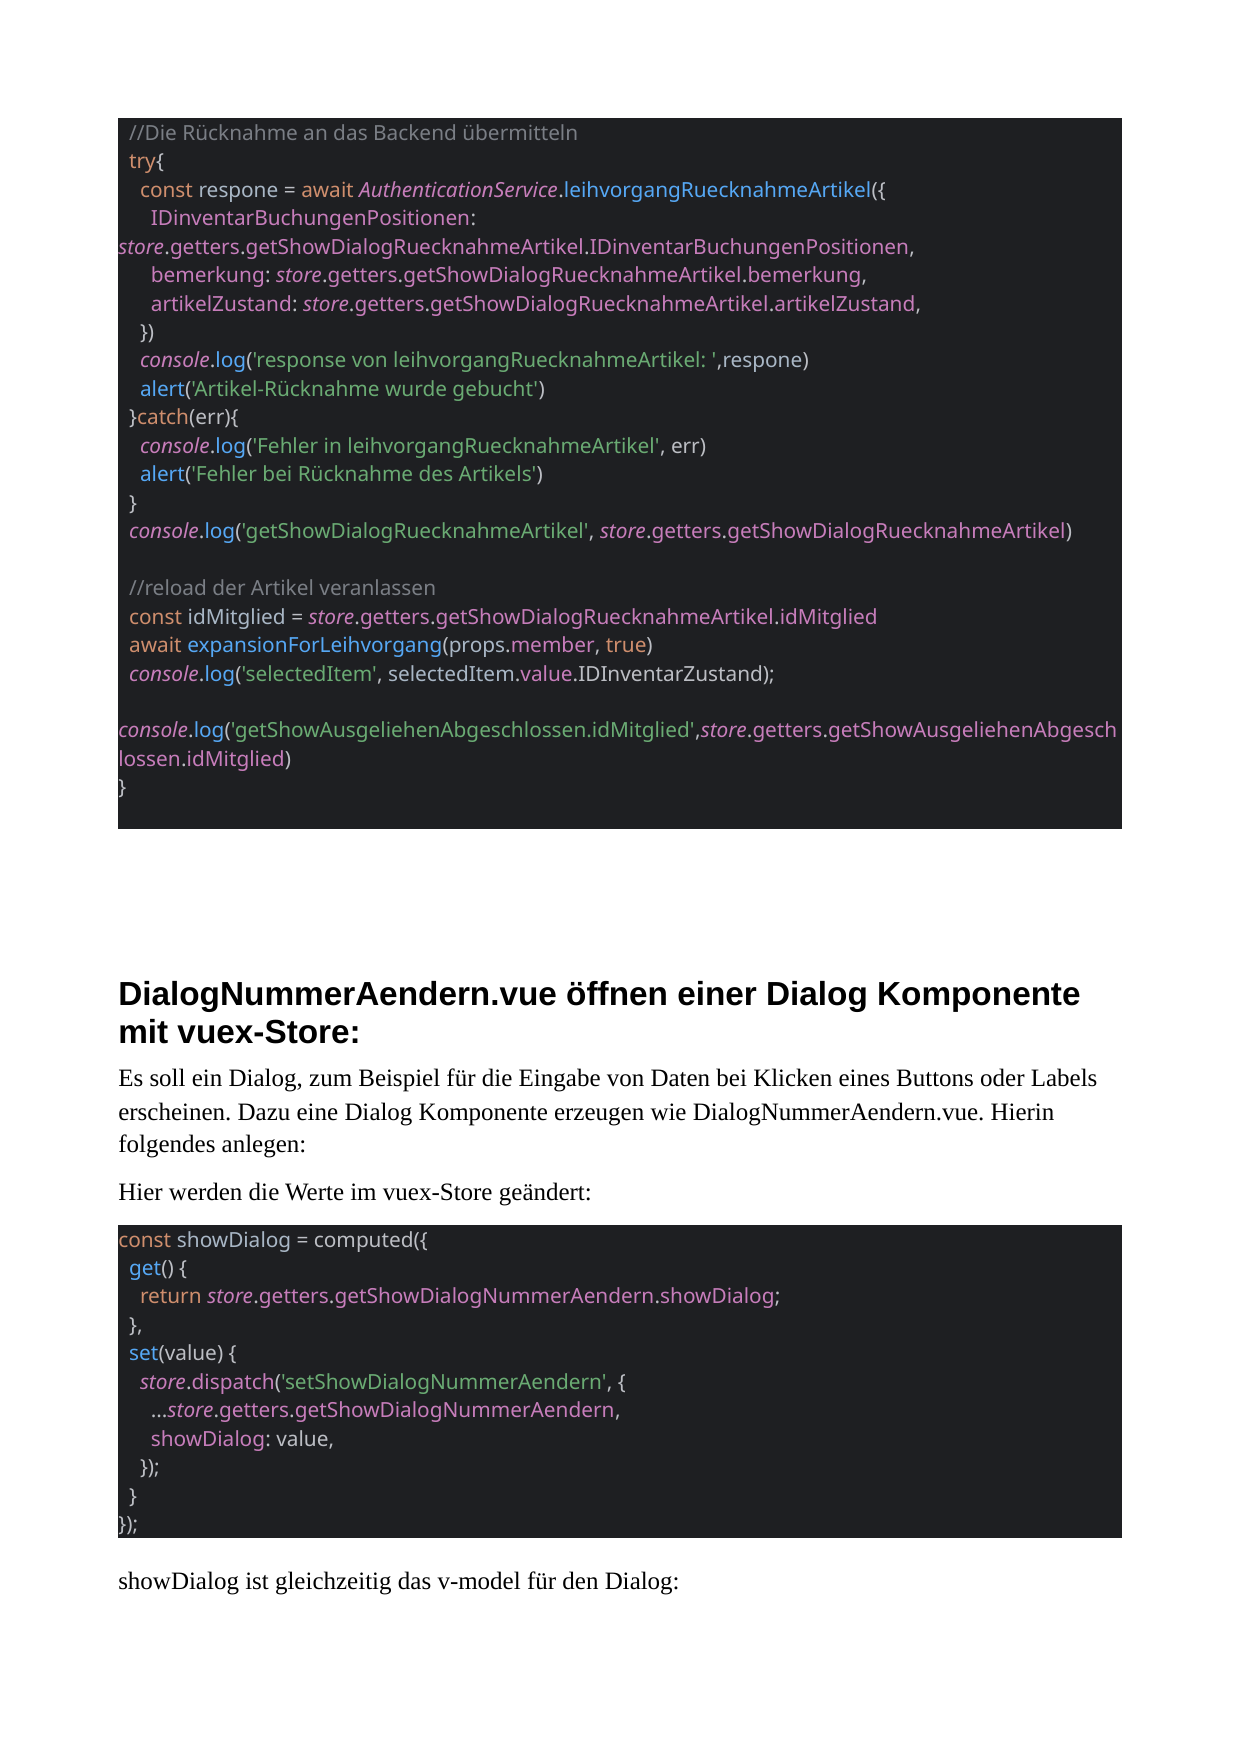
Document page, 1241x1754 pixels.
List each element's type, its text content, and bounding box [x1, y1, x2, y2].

text //Die Rücknahme an das Backend übermitteln try{ const respone = await AuthenticationService.leihvorgangRuecknahmeArtikel({ IDinventarBuchungenPositionen: store.getters.getShowDialogRuecknahmeArtikel.IDinventarBuchungenPositionen, bemerkung: store.getters.getShowDialogRuecknahmeArtikel.bemerkung, artikelZustand: store.getters.getShowDialogRuecknahmeArtikel.artikelZustand, }) console.log('response von leihvorgangRuecknahmeArtikel: ',respone) alert('Artikel-Rücknahme wurde gebucht') }catch(err){ console.log('Fehler in leihvorgangRuecknahmeArtikel', err) alert('Fehler bei Rücknahme des Artikels') } console.log('getShowDialogRuecknahmeArtikel', store.getters.getShowDialogRuecknahmeArtikel) //reload der Artikel veranlassen const idMitglied = store.getters.getShowDialogRuecknahmeArtikel.idMitglied await expansionForLeihvorgang(props.member, true) console.log('selectedItem', selectedItem.value.IDInventarZustand); console.log('getShowAusgeliehenAbgeschlossen.idMitglied',store.getters.getShowAusgeliehenAbgeschlossen.idMitglied) } [118, 118, 1122, 801]
subtitle DialogNummerAendern.vue öffnen einer Dialog Komponente mit vuex-Store: [118, 974, 1122, 1051]
text showDialog ist gleichzeitig das v-model für den Dialog: [118, 1566, 1122, 1595]
text Es soll ein Dialog, zum Beispiel für die Eingabe von Daten bei Klicken eines Buttons oder Labels erscheinen. Dazu eine Dialog Komponente erzeugen wie DialogNummerAendern.vue. Hierin folgendes anlegen: [118, 1063, 1122, 1158]
text const showDialog = computed({ get() { return store.getters.getShowDialogNummerAendern.showDialog; }, set(value) { store.dispatch('setShowDialogNummerAendern', { ...store.getters.getShowDialogNummerAendern, showDialog: value, }); } }); [118, 1225, 1122, 1538]
text Hier werden die Werte im vuex-Store geändert: [118, 1177, 1122, 1206]
